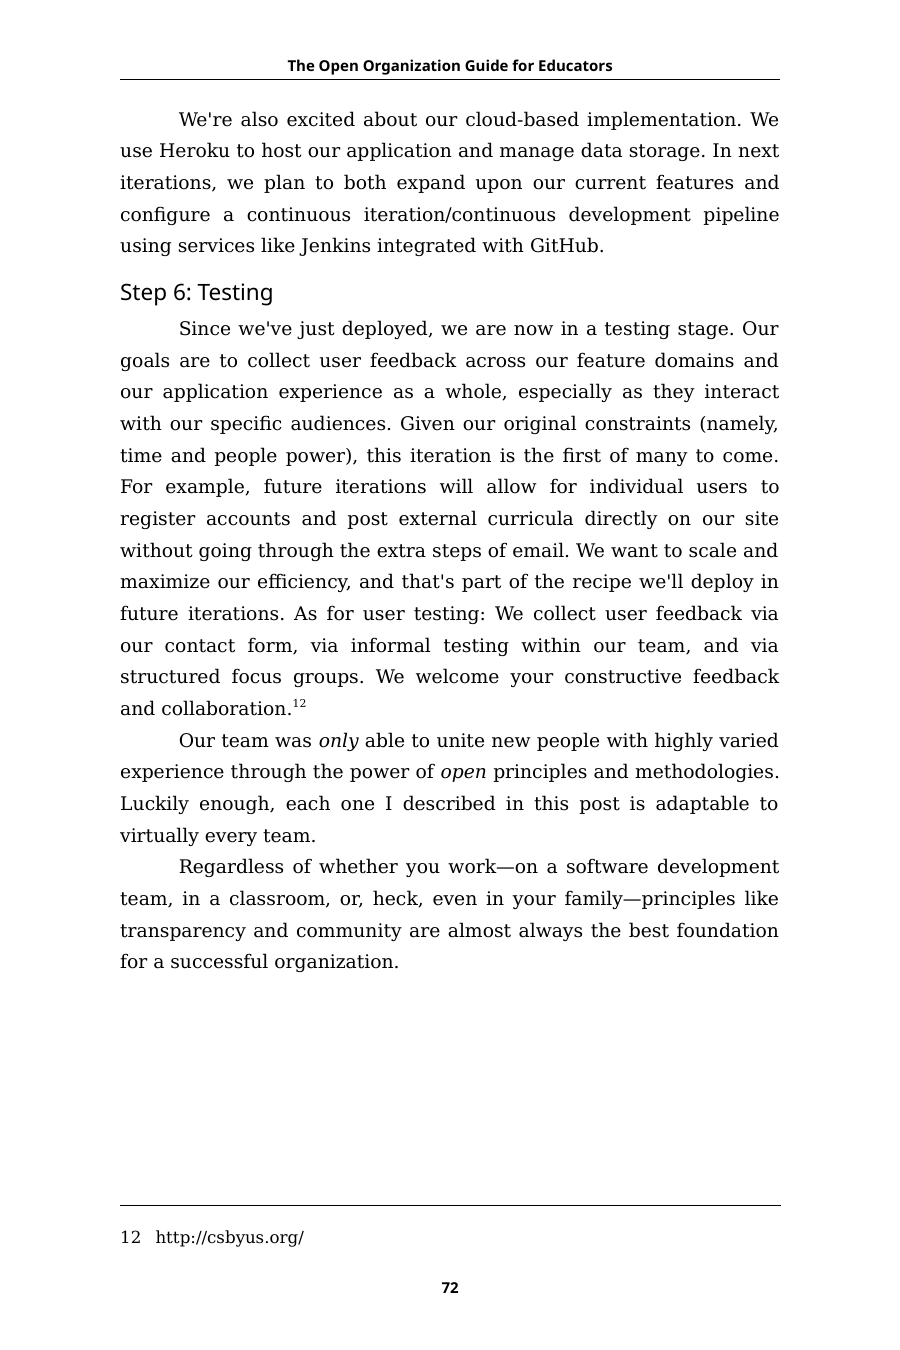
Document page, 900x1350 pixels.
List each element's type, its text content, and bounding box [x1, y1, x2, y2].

text Regardless of whether you work—on a software development team, in a classroom, or, heck, even in your family—principles like transparency and community are almost always the best foundation for a successful organization. [120, 856, 780, 973]
text Since we've just deployed, we are now in a testing stage. Our goals are to collect user feedback across our feature domains and our application experience as a whole, especially as they interact with our specific audiences. Given our original constraints (namely, time and people power), this iteration is the first of many to come. For example, future iterations will allow for individual users to register accounts and post external curricula directly on our site without going through the extra steps of email. We want to scale and maximize our efficiency, and that's part of the recipe we'll deploy in future iterations. As for user testing: We collect user feedback via our contact form, via informal testing within our team, and via structured focus groups. We welcome your constructive feedback and collaboration. [120, 318, 780, 720]
text We're also excited about our cloud-based implementation. We use Heroku to host our application and manage data storage. In next iterations, we plan to both expand upon our current features and configure a continuous iteration/continuous development pipeline using services like Jenkins integrated with GitHub. [120, 109, 780, 257]
subtitle Step 6: Testing [120, 279, 780, 306]
text http://csbyus.org/ [120, 1228, 780, 1247]
text Our team was only able to unite new people with highly varied experience through the power of open principles and methodologies. Luckily enough, each one I described in this post is adaptable to virtually every team. [120, 730, 780, 847]
